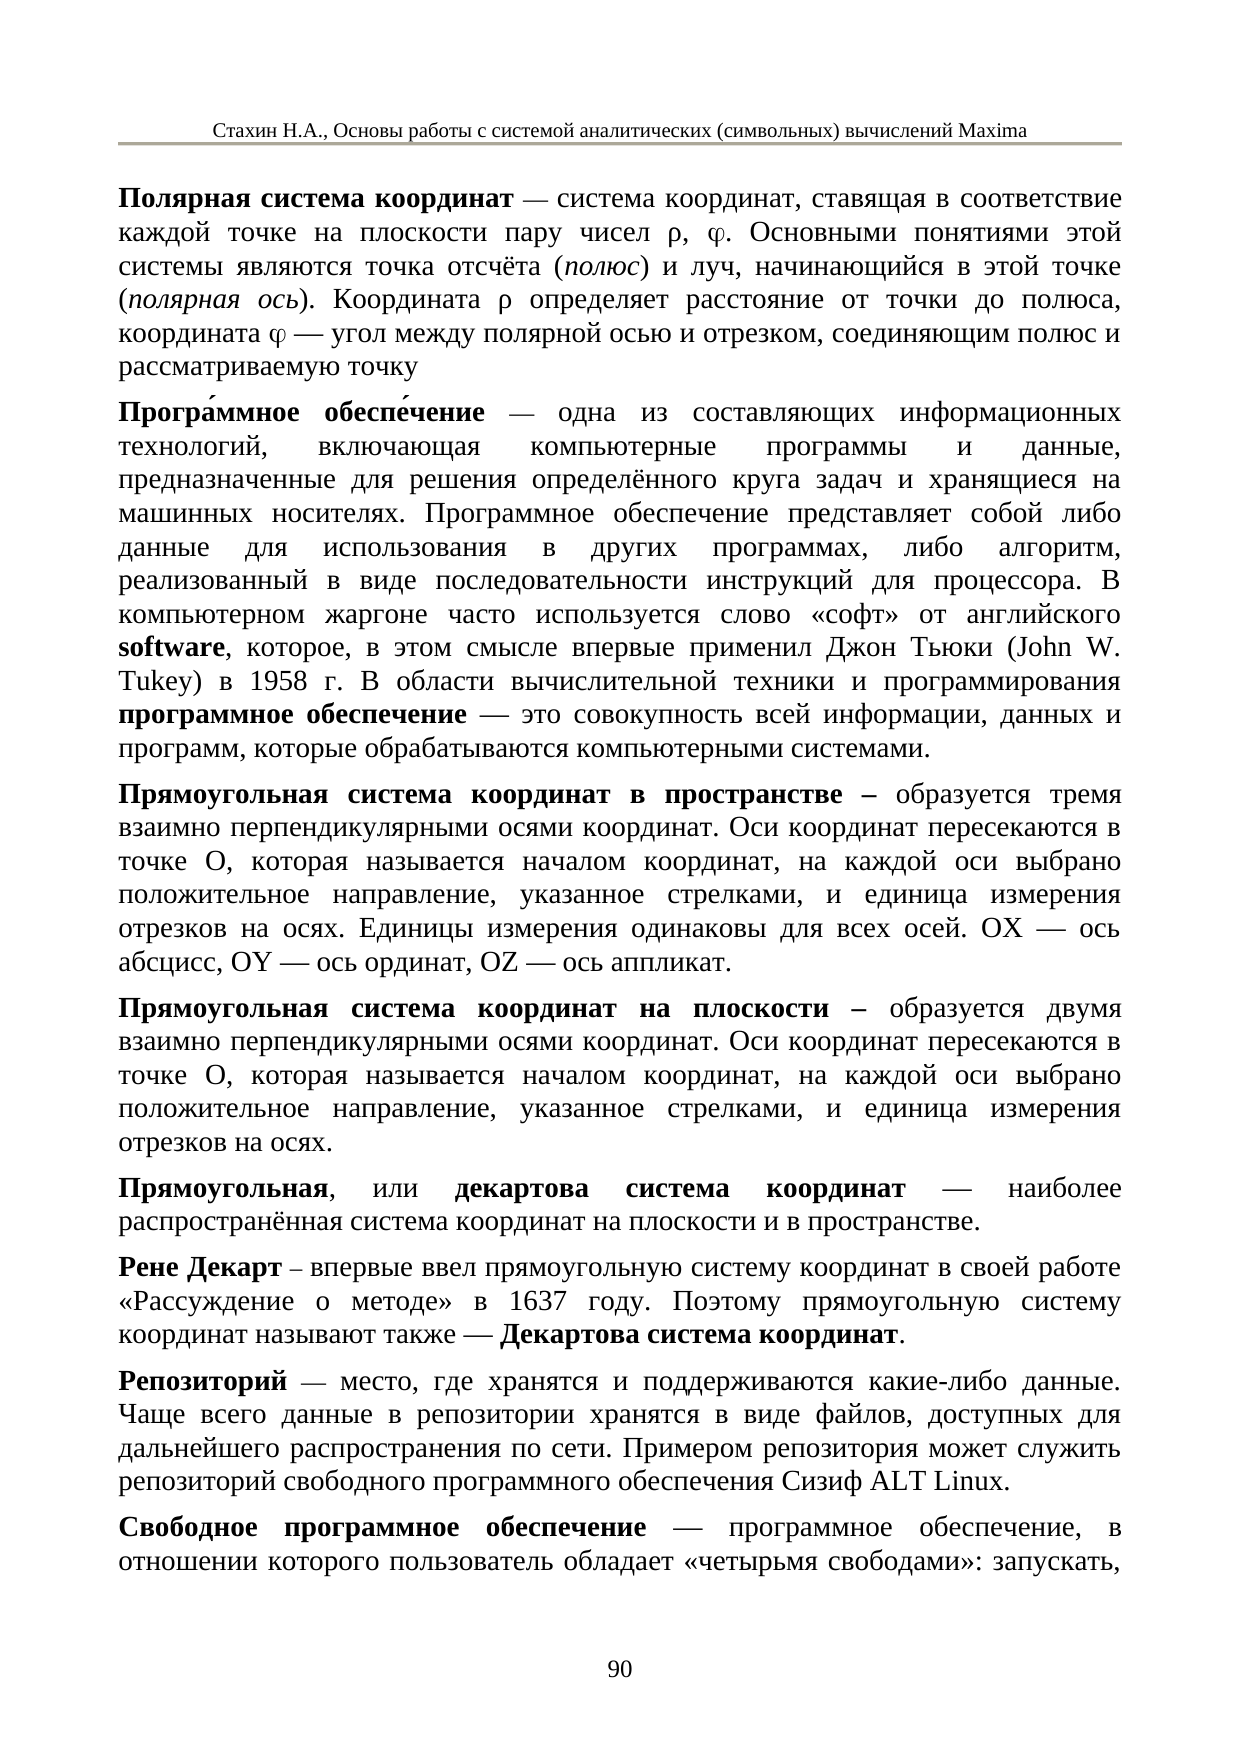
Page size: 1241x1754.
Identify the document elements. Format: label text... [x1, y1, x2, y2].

text Програ́ммное обеспе́чение — одна из составляющих информационных технологий, включающая компьютерные программы и данные, предназначенные для решения определённого круга задач и хранящиеся на машинных носителях. Программное обеспечение представляет собой либо данные для использования в других программах, либо алгоритм, реализованный в виде последовательности инструкций для процессора. В компьютерном жаргоне часто используется слово «софт» от английского software, которое, в этом смысле впервые применил Джон Тьюки (John W. Tukey) в 1958 г. В области вычислительной техники и программирования программное обеспечение — это совокупность всей информации, данных и программ, которые обрабатываются компьютерными системами. [118, 394, 1122, 763]
text Прямоугольная система координат в пространстве – образуется тремя взаимно перпендикулярными осями координат. Оси координат пересекаются в точке O, которая называется началом координат, на каждой оси выбрано положительное направление, указанное стрелками, и единица измерения отрезков на осях. Единицы измерения одинаковы для всех осей. OX — ось абсцисс, OY — ось ординат, OZ — ось аппликат. [118, 776, 1122, 977]
text Репозиторий — место, где хранятся и поддерживаются какие-либо данные. Чаще всего данные в репозитории хранятся в виде файлов, доступных для дальнейшего распространения по сети. Примером репозитория может служить репозиторий свободного программного обеспечения Сизиф ALT Linux. [118, 1363, 1122, 1497]
text Прямоугольная система координат на плоскости – образуется двумя взаимно перпендикулярными осями координат. Оси координат пересекаются в точке O, которая называется началом координат, на каждой оси выбрано положительное направление, указанное стрелками, и единица измерения отрезков на осях. [118, 990, 1122, 1157]
text Рене Декарт – впервые ввел прямоугольную систему координат в своей работе «Рассуждение о методе» в 1637 году. Поэтому прямоугольную систему координат называют также — Декартова система координат. [118, 1249, 1122, 1350]
text Свободное программное обеспечение — программное обеспечение, в отношении которого пользователь обладает «четырьмя свободами»: запускать, [118, 1509, 1122, 1576]
text Прямоугольная, или декартова система координат — наиболее распространённая система координат на плоскости и в пространстве. [118, 1170, 1122, 1237]
text Полярная система координат — система координат, ставящая в соответствие каждой точке на плоскости пару чисел ρ, . Основными понятиями этой системы являются точка отсчёта (полюс) и луч, начинающийся в этой точке (полярная ось). Координата ρ определяет расстояние от точки до полюса, координата  — угол между полярной осью и отрезком, соединяющим полюс и рассматриваемую точку [118, 181, 1122, 382]
